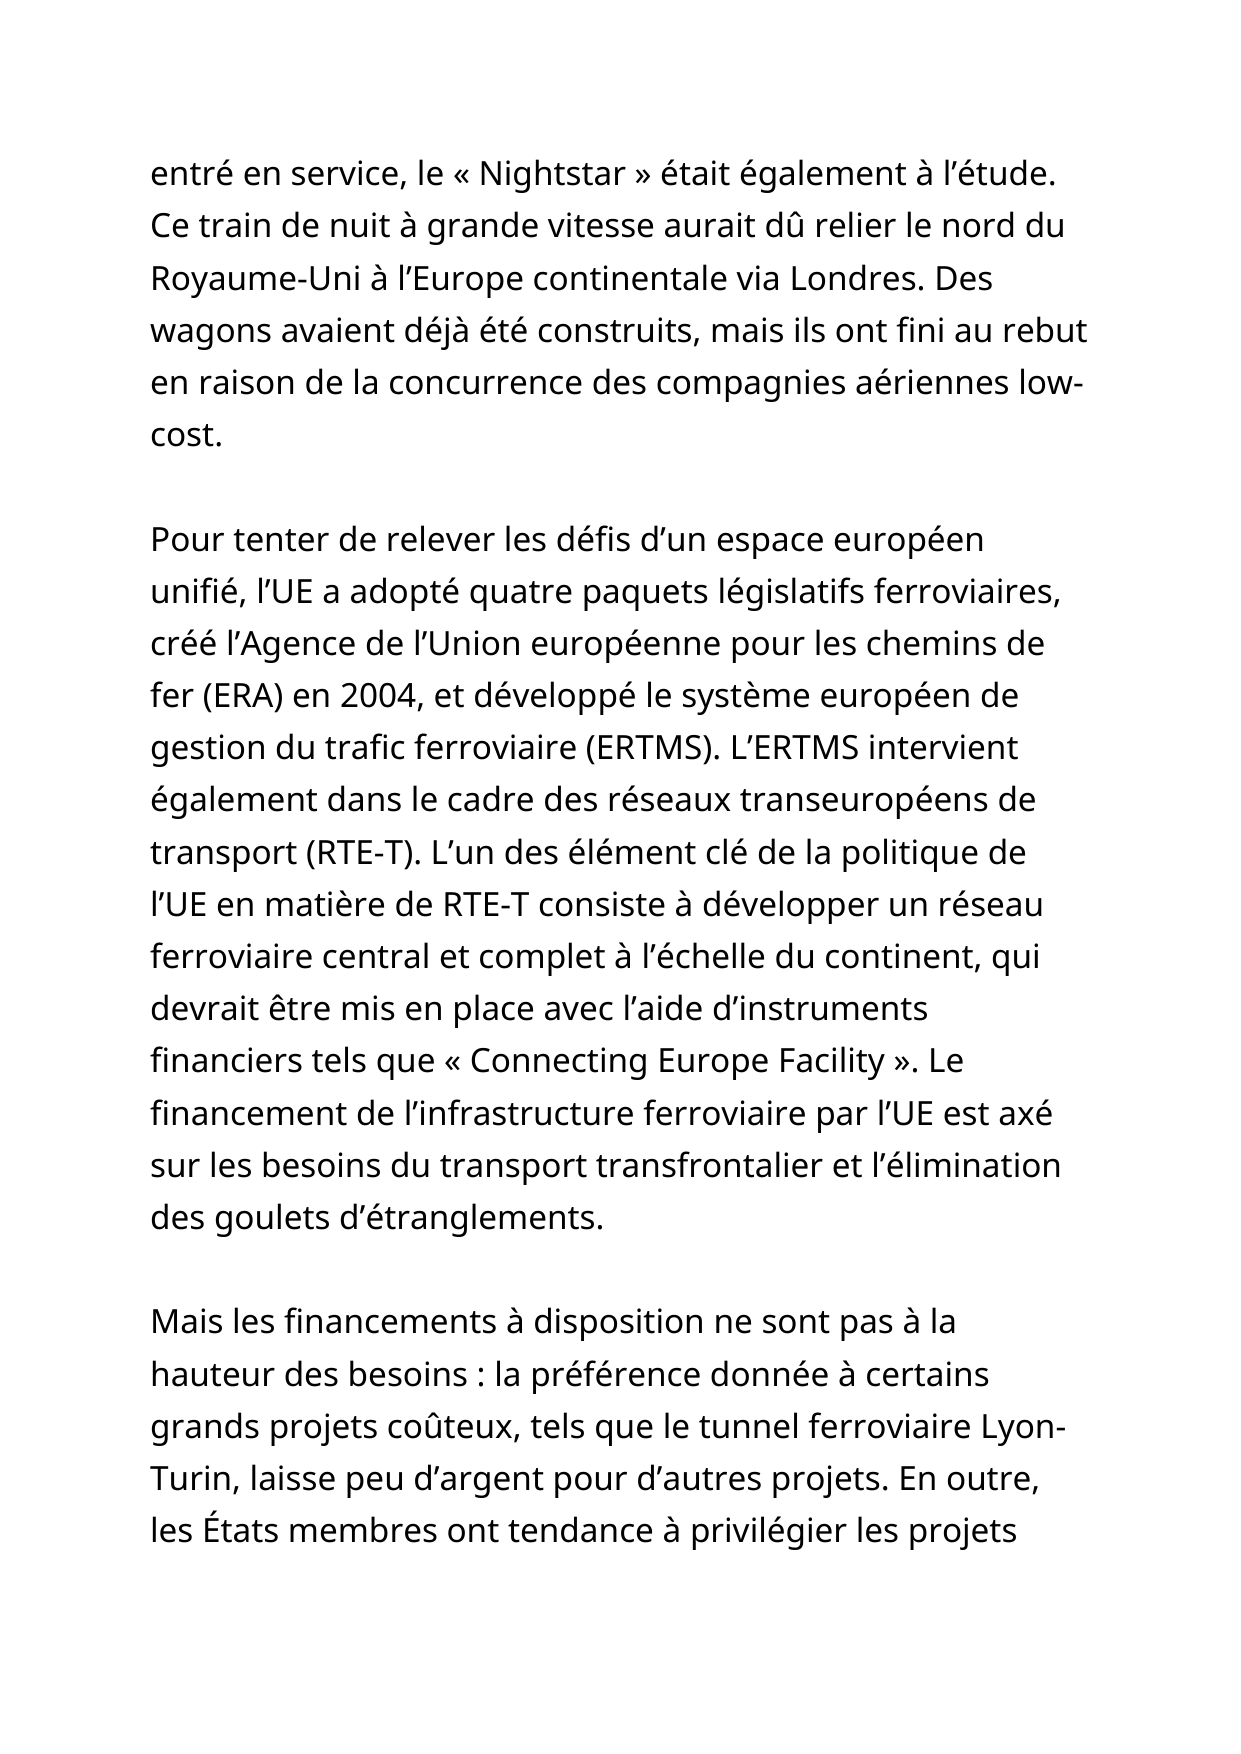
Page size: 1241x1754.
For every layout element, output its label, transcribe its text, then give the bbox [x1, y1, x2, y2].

text Mais les financements à disposition ne sont pas à la hauteur des besoins : la préférence donnée à certains grands projets coûteux, tels que le tunnel ferroviaire Lyon-Turin, laisse peu d’argent pour d’autres projets. En outre, les États membres ont tendance à privilégier les projets [150, 1298, 1090, 1552]
text entré en service, le « Nightstar » était également à l’étude. Ce train de nuit à grande vitesse aurait dû relier le nord du Royaume-Uni à l’Europe continentale via Londres. Des wagons avaient déjà été construits, mais ils ont fini au rebut en raison de la concurrence des compagnies aériennes low-cost. [150, 150, 1090, 456]
text Pour tenter de relever les défis d’un espace européen unifié, l’UE a adopté quatre paquets législatifs ferroviaires, créé l’Agence de l’Union européenne pour les chemins de fer (ERA) en 2004, et développé le système européen de gestion du trafic ferroviaire (ERTMS). L’ERTMS intervient également dans le cadre des réseaux transeuropéens de transport (RTE-T). L’un des élément clé de la politique de l’UE en matière de RTE-T consiste à développer un réseau ferroviaire central et complet à l’échelle du continent, qui devrait être mis en place avec l’aide d’instruments financiers tels que « Connecting Europe Facility ». Le financement de l’infrastructure ferroviaire par l’UE est axé sur les besoins du transport transfrontalier et l’élimination des goulets d’étranglements. [150, 515, 1090, 1239]
